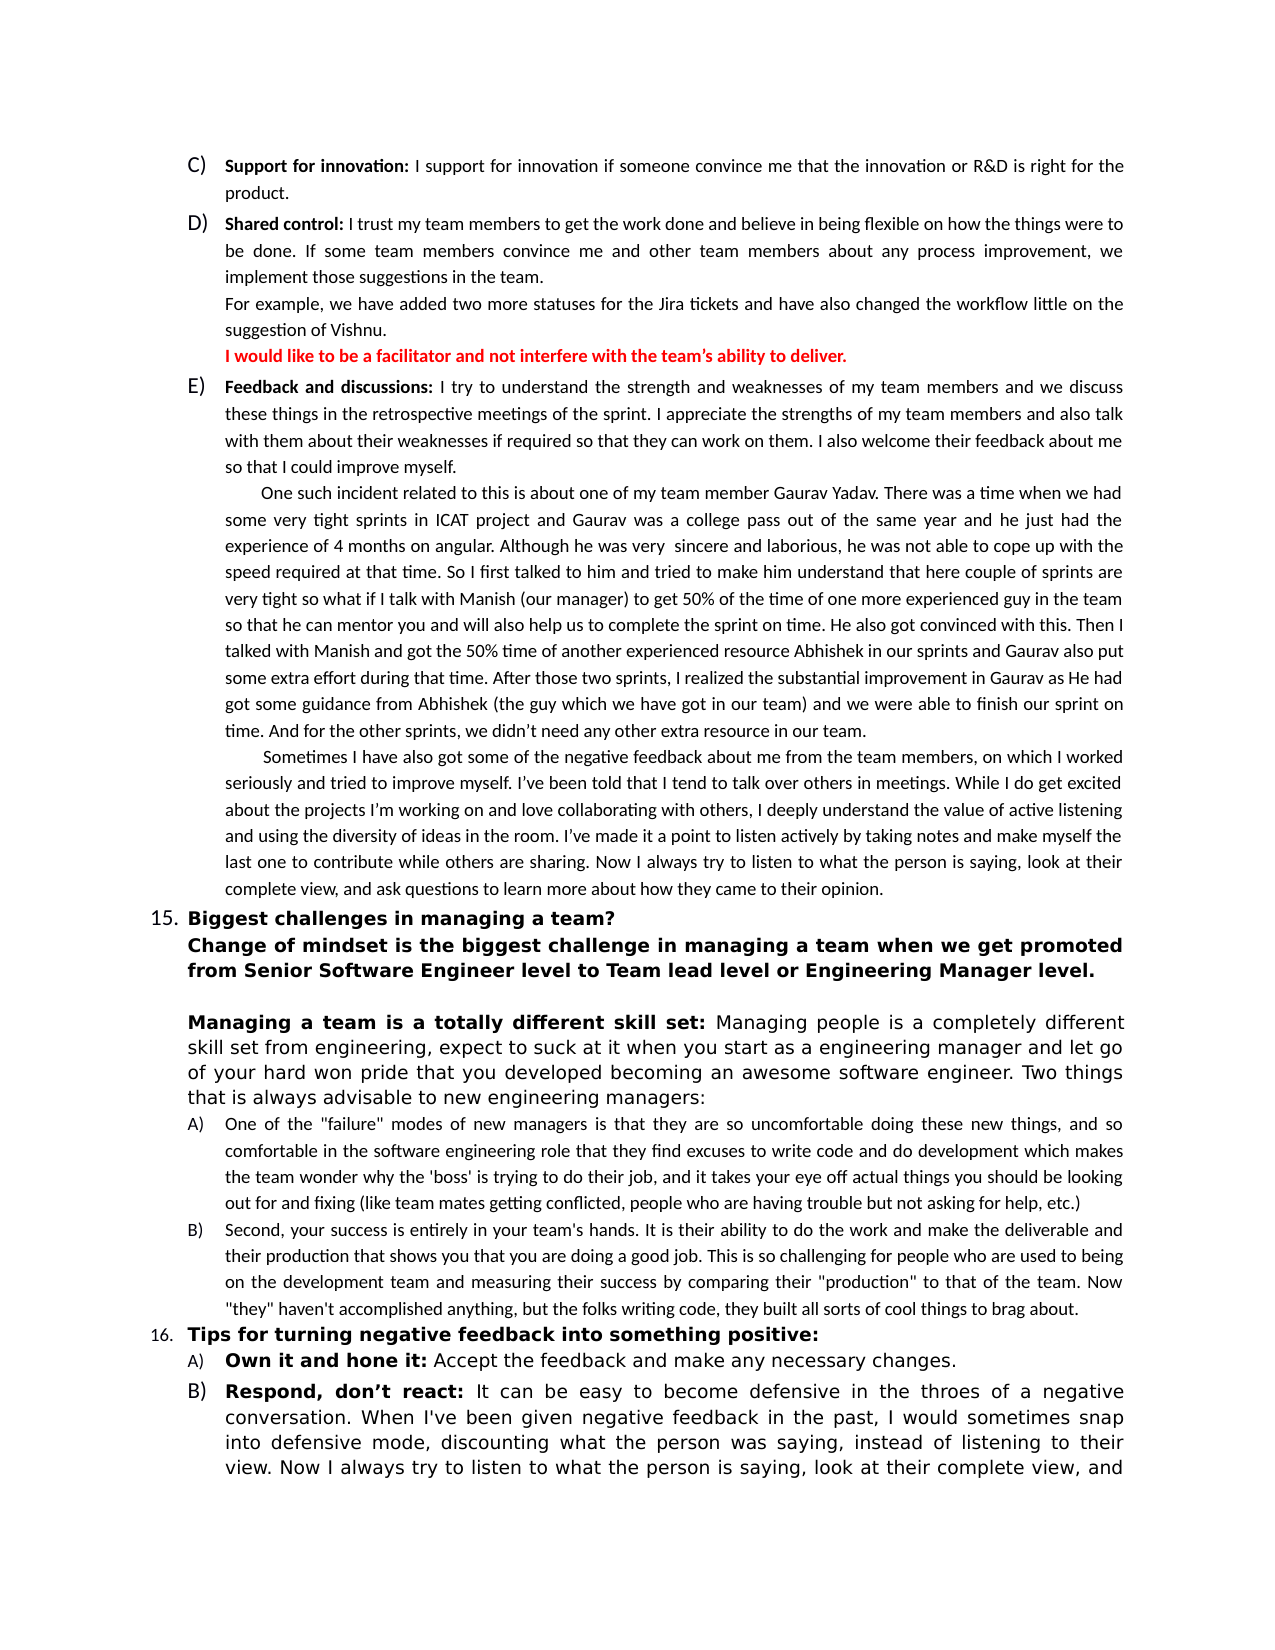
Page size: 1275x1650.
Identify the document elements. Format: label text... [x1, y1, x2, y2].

list Biggest challenges in managing a team? [150, 903, 1125, 931]
list Sometimes I have also got some of the negative feedback about me from the team members, on which I worked seriously and tried to improve myself. I’ve been told that I tend to talk over others in meetings. While I do get excited about the projects I’m working on and love collaborating with others, I deeply understand the value of active listening and using the diversity of ideas in the room. I’ve made it a point to listen actively by taking notes and make myself the last one to contribute while others are sharing. Now I always try to listen to what the person is saying, look at their complete view, and ask questions to learn more about how they came to their opinion. [187, 745, 1125, 900]
list Managing a team is a totally different skill set: Managing people is a completely different skill set from engineering, expect to suck at it when you start as a engineering manager and let go of your hard won pride that you developed becoming an awesome software engineer. Two things that is always advisable to new engineering managers: [150, 1012, 1125, 1109]
list Own it and hone it: Accept the feedback and make any necessary changes. [187, 1349, 1125, 1372]
list One such incident related to this is about one of my team member Gaurav Yadav. There was a time when we had some very tight sprints in ICAT project and Gaurav was a college pass out of the same year and he just had the experience of 4 months on angular. Although he was very sincere and laborious, he was not able to cope up with the speed required at that time. So I first talked to him and tried to make him understand that here couple of sprints are very tight so what if I talk with Manish (our manager) to get 50% of the time of one more experienced guy in the team so that he can mentor you and will also help us to complete the sprint on time. He also got convinced with this. Then I talked with Manish and got the 50% time of another experienced resource Abhishek in our sprints and Gaurav also put some extra effort during that time. After those two sprints, I realized the substantial improvement in Gaurav as He had got some guidance from Abhishek (the guy which we have got in our team) and we were able to finish our sprint on time. And for the other sprints, we didn’t need any other extra resource in our team. [187, 482, 1125, 742]
list Second, your success is entirely in your team's hands. It is their ability to do the work and make the deliverable and their production that shows you that you are doing a good job. This is so challenging for people who are used to being on the development team and measuring their success by comparing their "production" to that of the team. Now "they" haven't accomplished anything, but the folks writing code, they built all sorts of cool things to brag about. [187, 1218, 1125, 1320]
list Support for innovation: I support for innovation if someone convince me that the innovation or R&D is right for the product. [187, 150, 1125, 204]
list For example, we have added two more statuses for the Jira tickets and have also changed the workflow little on the suggestion of Vishnu. [187, 292, 1125, 341]
list Change of mindset is the biggest challenge in managing a team when we get promoted from Senior Software Engineer level to Team lead level or Engineering Manager level. [150, 935, 1125, 982]
list Shared control: I trust my team members to get the work done and believe in being flexible on how the things were to be done. If some team members convince me and other team members about any process improvement, we implement those suggestions in the team. [187, 208, 1125, 288]
list One of the "failure" modes of new managers is that they are so uncomfortable doing these new things, and so comfortable in the software engineering role that they find excuses to write code and do development which makes the team wonder why the 'boss' is trying to do their job, and it takes your eye off actual things you should be looking out for and fixing (like team mates getting conflicted, people who are having trouble but not asking for help, etc.) [187, 1112, 1125, 1214]
list Tips for turning negative feedback into something positive: [150, 1323, 1125, 1346]
list I would like to be a facilitator and not interfere with the team’s ability to deliver. [187, 345, 1125, 368]
list Respond, don’t react: It can be easy to become defensive in the throes of a negative conversation. When I've been given negative feedback in the past, I would sometimes snap into defensive mode, discounting what the person was saying, instead of listening to their view. Now I always try to listen to what the person is saying, look at their complete view, and [187, 1376, 1125, 1479]
list Feedback and discussions: I try to understand the strength and weaknesses of my team members and we discuss these things in the retrospective meetings of the sprint. I appreciate the strengths of my team members and also talk with them about their weaknesses if required so that they can work on them. I also welcome their feedback about me so that I could improve myself. [187, 371, 1125, 478]
